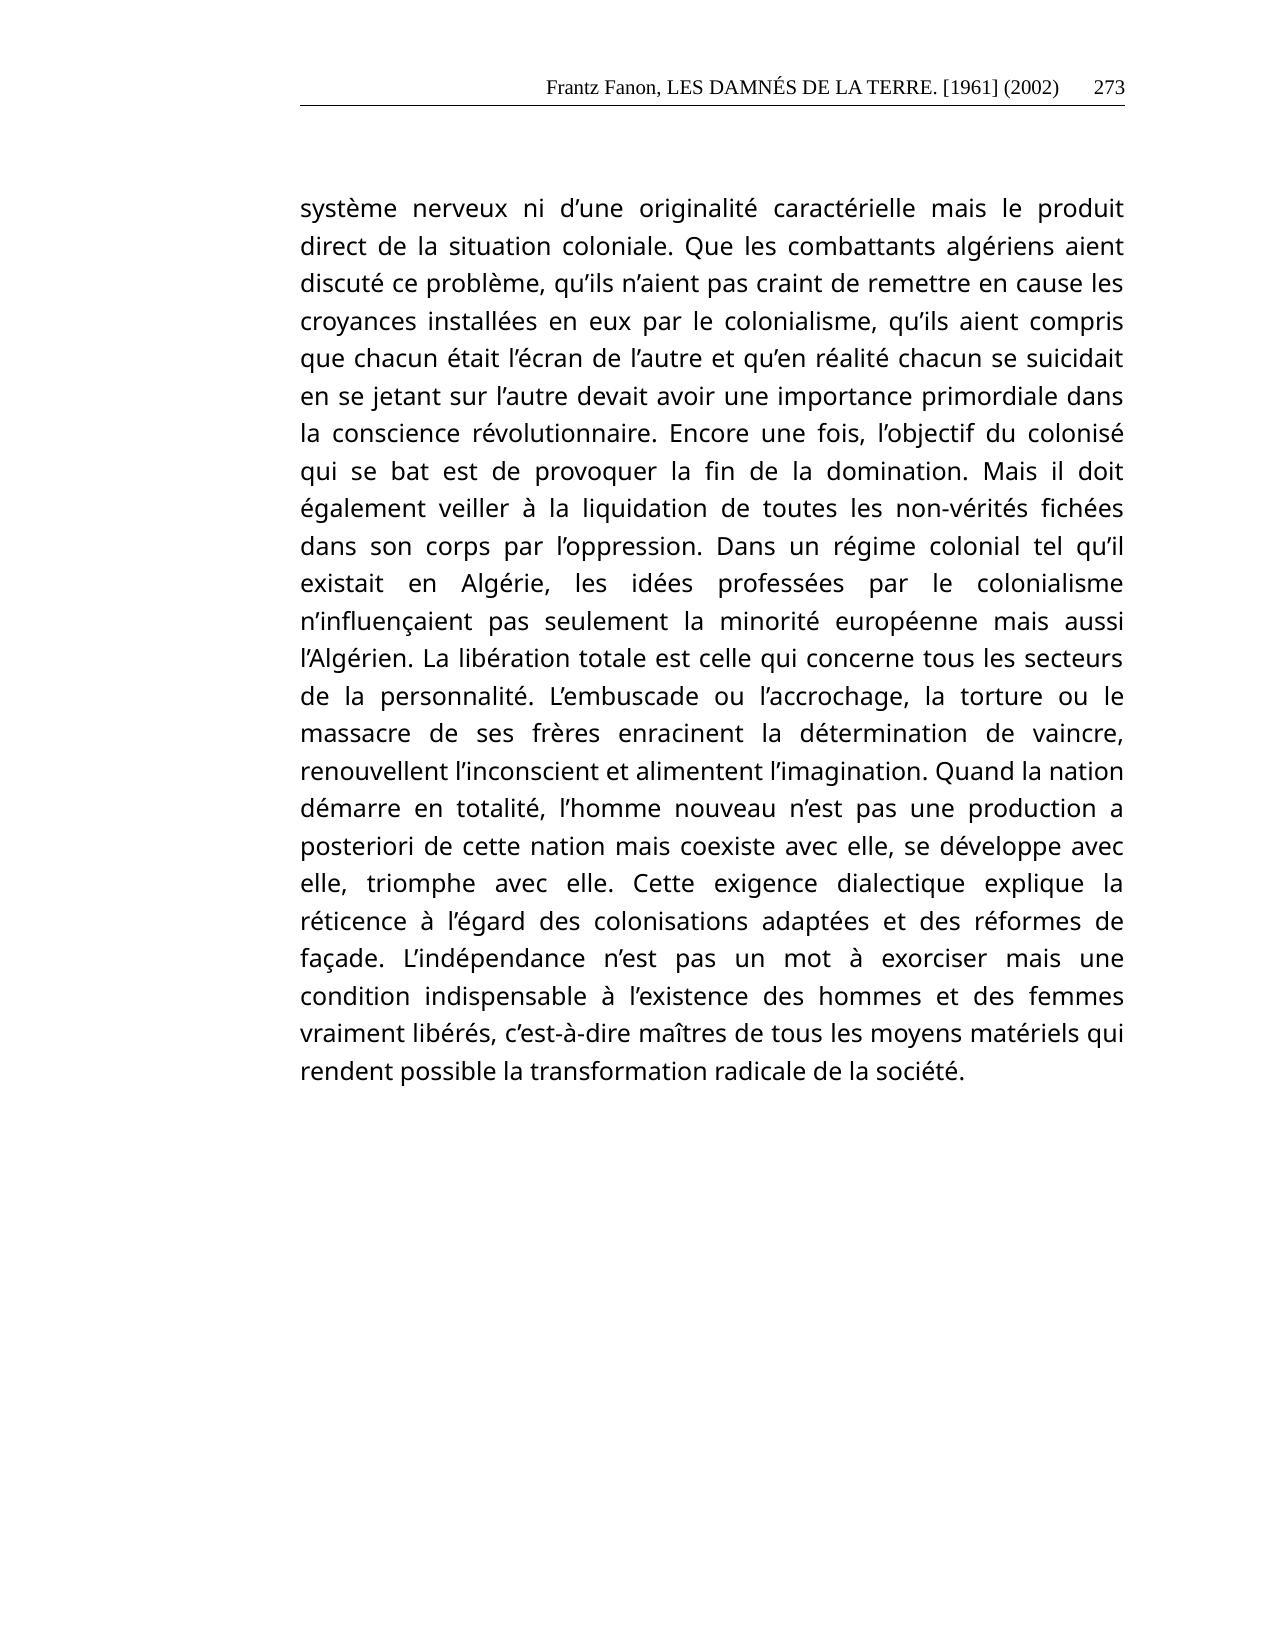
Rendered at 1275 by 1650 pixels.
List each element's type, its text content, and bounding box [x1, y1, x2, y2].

text système nerveux ni d’une originalité caractérielle mais le produit direct de la situation coloniale. Que les combattants algériens aient discuté ce problème, qu’ils n’aient pas craint de remettre en cause les croyances installées en eux par le colonialisme, qu’ils aient compris que chacun était l’écran de l’autre et qu’en réalité chacun se suicidait en se jetant sur l’autre devait avoir une importance primordiale dans la conscience révolutionnaire. Encore une fois, l’objectif du colonisé qui se bat est de provoquer la fin de la domination. Mais il doit également veiller à la liquidation de toutes les non-vérités fichées dans son corps par l’oppression. Dans un régime colonial tel qu’il existait en Algérie, les idées professées par le colonialisme n’influençaient pas seulement la minorité européenne mais aussi l’Algérien. La libération totale est celle qui concerne tous les secteurs de la personnalité. L’embuscade ou l’accrochage, la torture ou le massacre de ses frères enracinent la détermination de vaincre, renouvellent l’inconscient et alimentent l’imagination. Quand la nation démarre en totalité, l’homme nouveau n’est pas une production a posteriori de cette nation mais coexiste avec elle, se développe avec elle, triomphe avec elle. Cette exigence dialectique explique la réticence à l’égard des colonisations adaptées et des réformes de façade. L’indépendance n’est pas un mot à exorciser mais une condition indispensable à l’existence des hommes et des femmes vraiment libérés, c’est-à-dire maîtres de tous les moyens matériels qui rendent possible la transformation radicale de la société. [300, 187, 1125, 1087]
